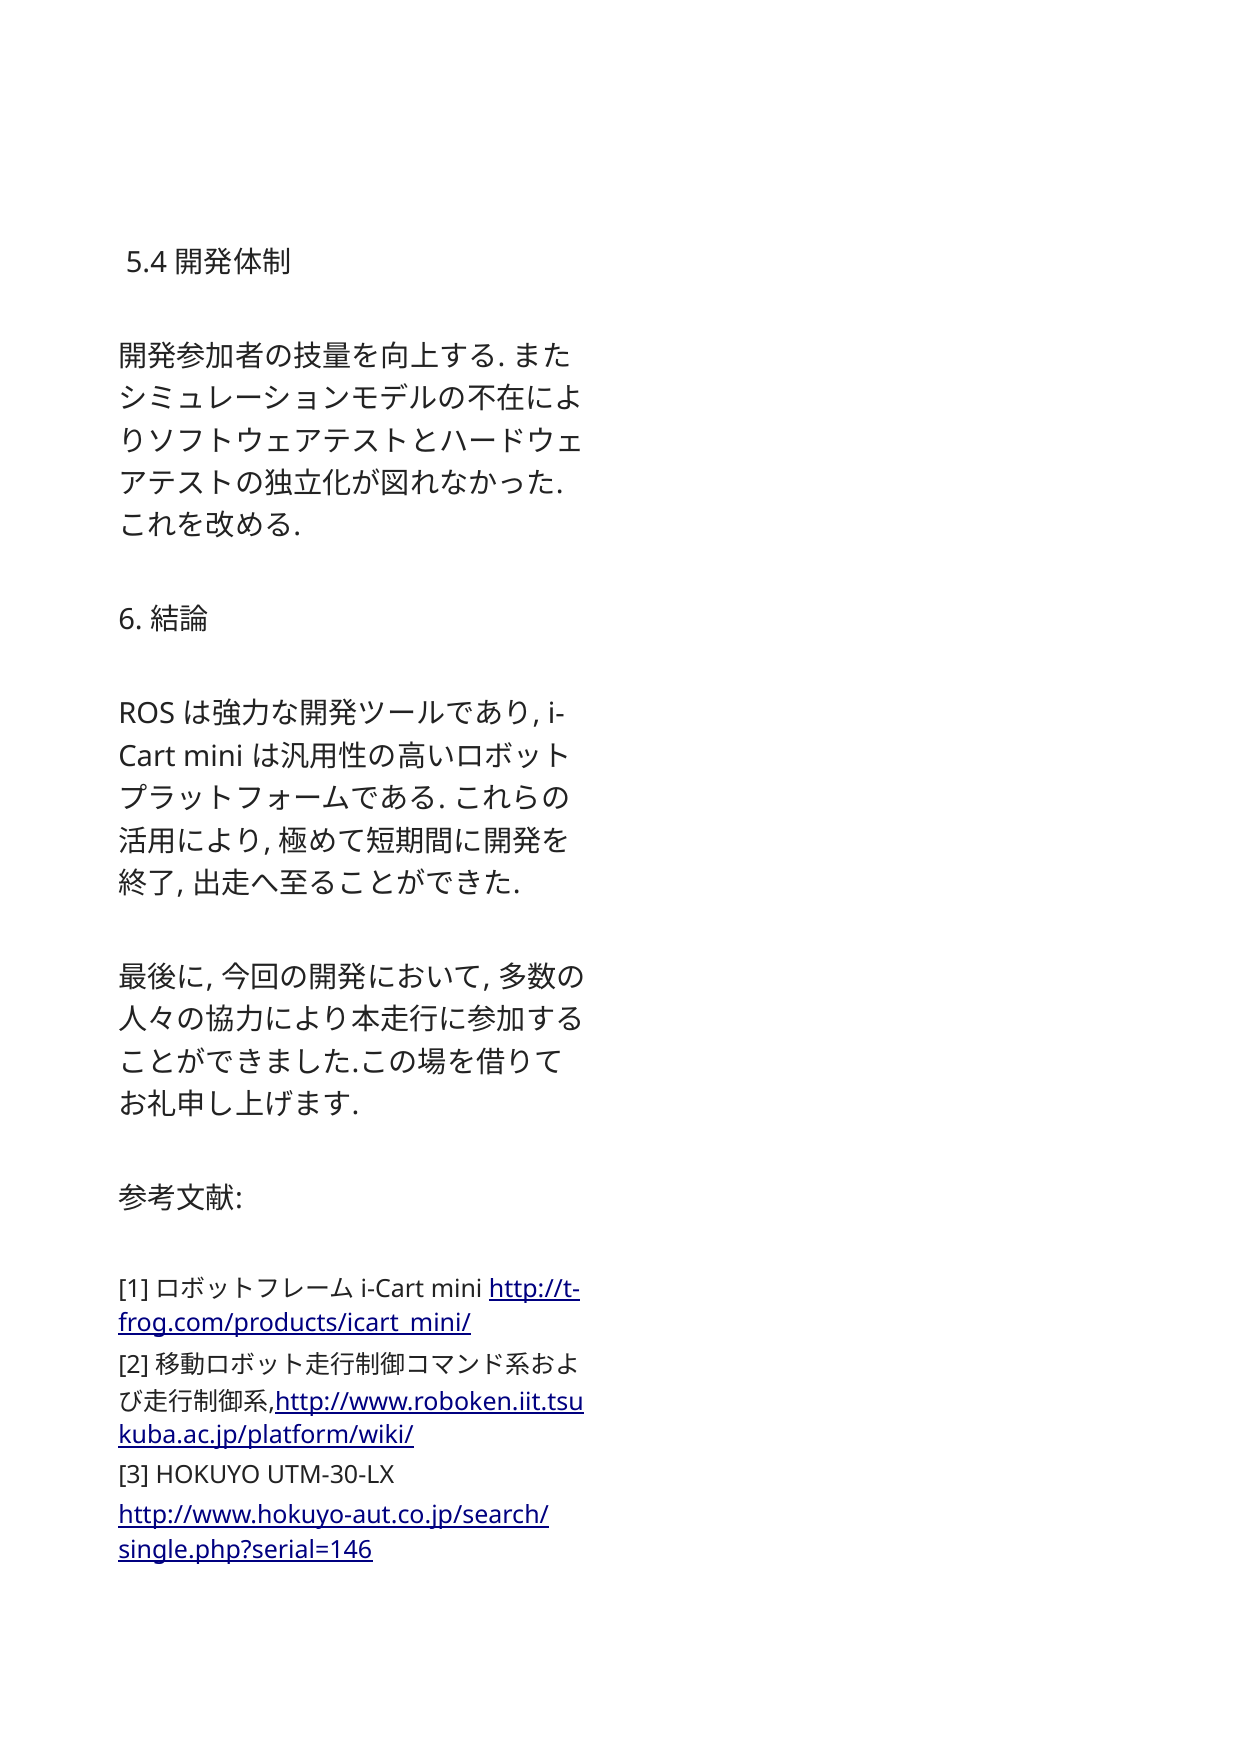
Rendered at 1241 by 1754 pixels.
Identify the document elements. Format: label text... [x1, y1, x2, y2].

text [3] HOKUYO UTM-30-LX [118, 1457, 591, 1491]
text [1] ロボットフレーム i-Cart mini http://t-frog.com/products/icart_mini/ [118, 1268, 591, 1339]
text 5.4 開発体制 [118, 239, 591, 281]
text 開発参加者の技量を向上する. また シミュレーションモデルの不在によりソフトウェアテストとハードウェアテストの独立化が図れなかった. これを改める. [118, 333, 591, 544]
text http://www.hokuyo-aut.co.jp/search/single.php?serial=146 [118, 1497, 591, 1565]
text 参考文献: [118, 1174, 591, 1217]
text 最後に, 今回の開発において, 多数の人々の協力により本走行に参加することができました.この場を借りてお礼申し上げます. [118, 953, 591, 1123]
text 6. 結論 [118, 596, 591, 638]
text ROS は強力な開発ツールであり, i-Cart mini は汎用性の高いロボットプラットフォームである. これらの活用により, 極めて短期間に開発を終了, 出走へ至ることができた. [118, 690, 591, 902]
text [2] 移動ロボット走行制御コマンド系および走行制御系,http://www.roboken.iit.tsukuba.ac.jp/platform/wiki/ [118, 1345, 591, 1451]
